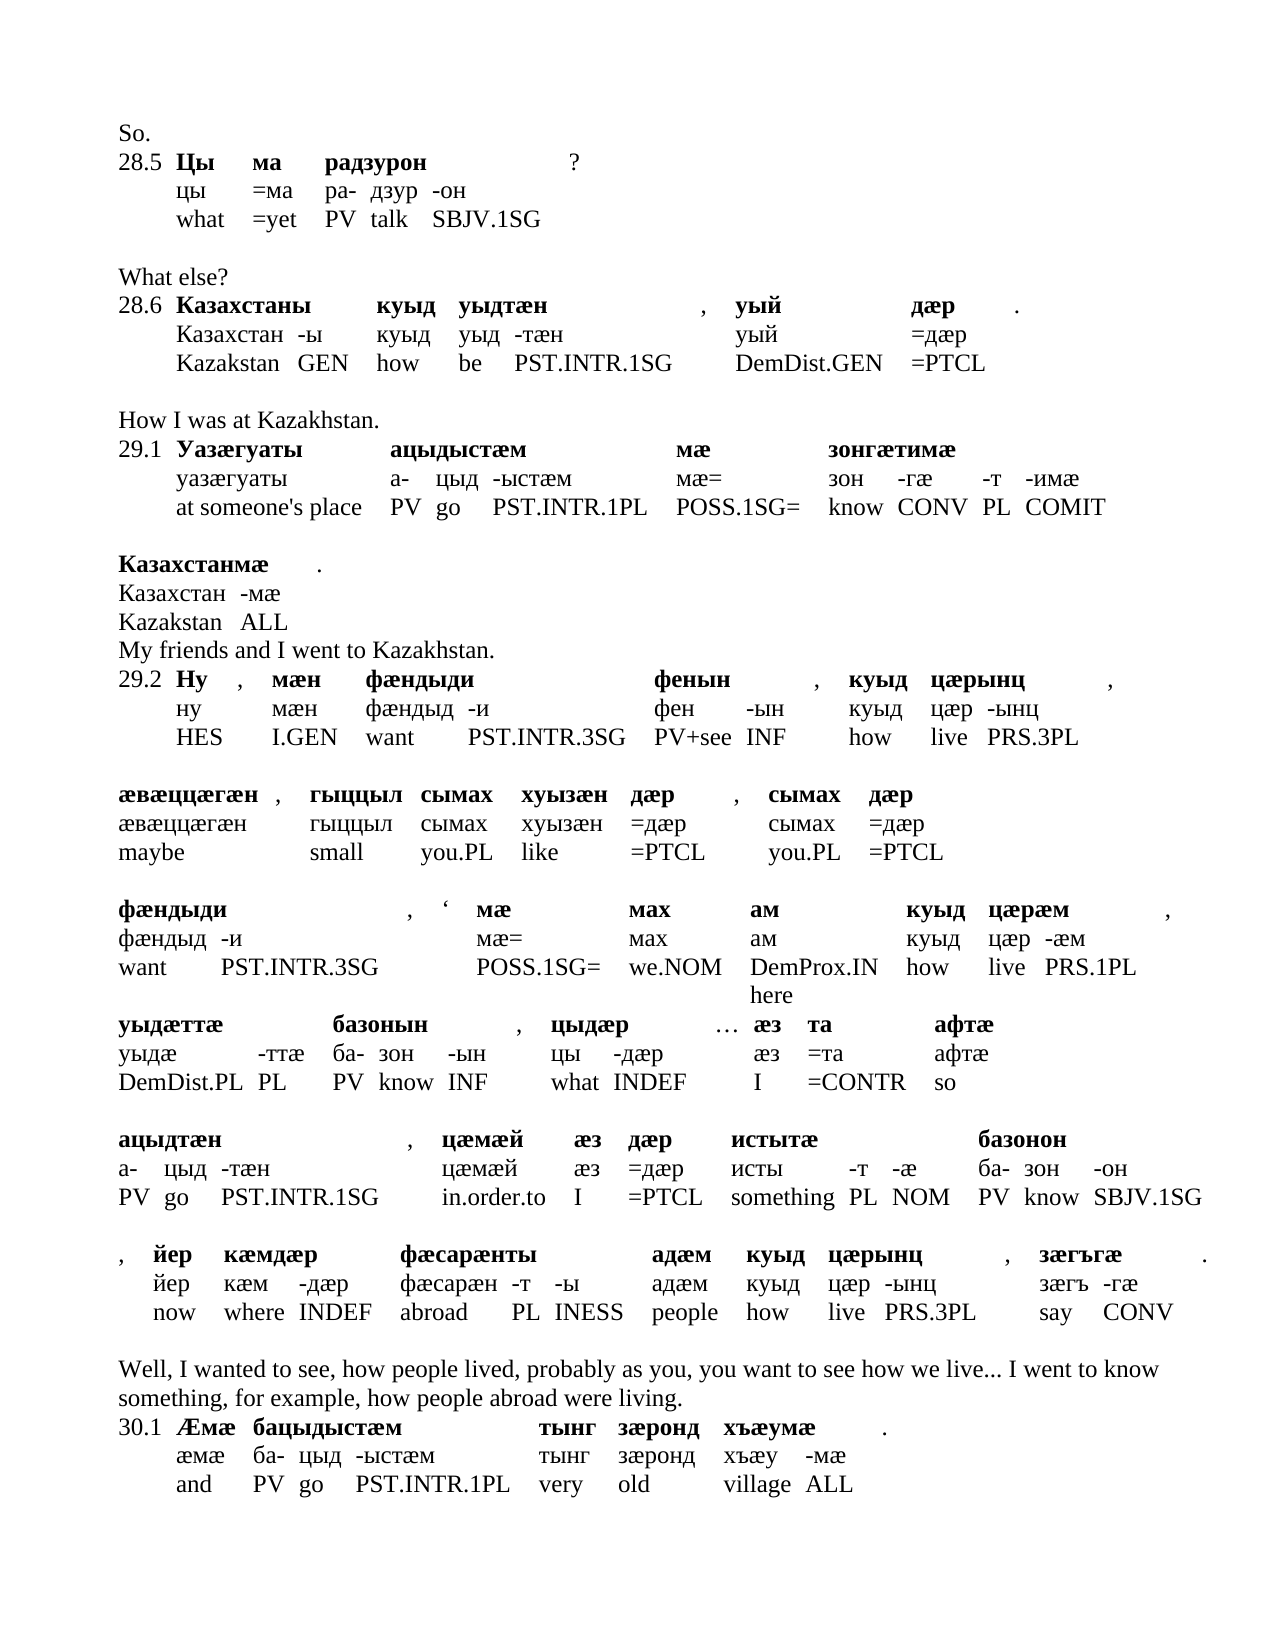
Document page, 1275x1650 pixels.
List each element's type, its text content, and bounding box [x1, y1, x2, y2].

text тынг [539, 1441, 590, 1469]
text мæ= [476, 923, 601, 952]
text -мæ [805, 1441, 854, 1469]
text 29.1 [118, 434, 162, 463]
text æз [753, 1009, 794, 1038]
text зæгъ [1039, 1268, 1089, 1297]
text -ынц [884, 1268, 977, 1297]
text -он [432, 176, 541, 204]
text Казахстан [176, 319, 283, 348]
text want [365, 722, 454, 751]
text =дæр [630, 808, 706, 837]
text , [407, 894, 428, 923]
text , [275, 779, 296, 808]
text INF [448, 1067, 488, 1096]
text ба- [253, 1441, 285, 1469]
text CONV [897, 492, 968, 521]
text радзурон [324, 147, 555, 176]
text go [164, 1182, 207, 1211]
text куыд [746, 1268, 800, 1297]
text -ттæ [258, 1038, 305, 1067]
text live [930, 722, 973, 751]
text talk [370, 204, 418, 233]
text -ыстæм [355, 1441, 511, 1469]
text what [551, 1067, 599, 1096]
text =ма [252, 176, 297, 204]
text зон [828, 463, 884, 492]
text базонон [978, 1124, 1216, 1153]
text PRS.3PL [987, 722, 1079, 751]
text ‘ [441, 894, 462, 923]
text Kazakstan [118, 607, 226, 636]
text адæм [652, 1239, 732, 1268]
text PV [118, 1182, 150, 1211]
text 30.1 [118, 1412, 162, 1441]
text 28.5 [118, 147, 162, 176]
text -он [1093, 1153, 1202, 1182]
text I [753, 1067, 780, 1096]
text PV [332, 1067, 364, 1096]
text мæн [272, 664, 352, 693]
text цæрæм [988, 894, 1151, 923]
text PST.INTR.1SG [514, 348, 673, 377]
text -и [221, 923, 379, 952]
text … [714, 1009, 739, 1038]
text =дæр [628, 1153, 703, 1182]
text ALL [240, 607, 288, 636]
text æвæццæгæн [118, 808, 247, 837]
text -дæр [613, 1038, 687, 1067]
text сымах [420, 808, 493, 837]
text цыд [299, 1441, 342, 1469]
text Уазæгуаты [176, 434, 376, 463]
text -тæн [514, 319, 673, 348]
text INESS [554, 1297, 624, 1326]
text HES [176, 722, 223, 751]
text DemDist.PL [118, 1067, 244, 1096]
text village [723, 1469, 791, 1498]
text PV [253, 1469, 285, 1498]
text цæр [930, 693, 973, 722]
text POSS.1SG= [476, 952, 601, 981]
text like [521, 837, 603, 866]
text COMIT [1025, 492, 1106, 521]
text зонгæтимæ [828, 434, 1119, 463]
text -мæ [240, 578, 288, 607]
text I [573, 1182, 600, 1211]
text Ну [176, 664, 223, 693]
text дæр [911, 291, 1000, 319]
text 28.6 [118, 291, 162, 319]
text цæмæй [442, 1153, 546, 1182]
text maybe [118, 837, 247, 866]
text something [731, 1182, 835, 1211]
text ам [750, 923, 878, 952]
text small [309, 837, 393, 866]
text PV+see [654, 722, 732, 751]
text , [1164, 894, 1186, 923]
text ба- [332, 1038, 364, 1067]
text ра- [324, 176, 357, 204]
text мæ [476, 894, 615, 923]
text so [934, 1067, 989, 1096]
text know [378, 1067, 434, 1096]
text цæр [988, 923, 1031, 952]
text та [807, 1009, 920, 1038]
text цы [176, 176, 224, 204]
text . [881, 1412, 902, 1441]
text 29.2 [118, 664, 162, 693]
text мæ [676, 434, 814, 463]
text SBJV.1SG [432, 204, 541, 233]
text фæндыд [365, 693, 454, 722]
text уыдæ [118, 1038, 244, 1067]
text say [1039, 1297, 1089, 1326]
text Æмæ [176, 1412, 239, 1441]
text DemDist.GEN [735, 348, 883, 377]
text Kazakstan [176, 348, 283, 377]
text -гæ [897, 463, 968, 492]
text зæгъгæ [1039, 1239, 1188, 1268]
text =yet [252, 204, 297, 233]
text . [1201, 1239, 1222, 1268]
text SBJV.1SG [1093, 1182, 1202, 1211]
text -ы [554, 1268, 624, 1297]
text -æ [892, 1153, 950, 1182]
text be [458, 348, 500, 377]
text -ынц [987, 693, 1079, 722]
text go [436, 492, 479, 521]
text INDEF [613, 1067, 687, 1096]
text PST.INTR.1SG [221, 1182, 379, 1211]
text Цы [176, 147, 238, 176]
text кæм [224, 1268, 285, 1297]
text а- [390, 463, 422, 492]
text live [988, 952, 1031, 981]
text PL [849, 1182, 878, 1211]
text -дæр [298, 1268, 372, 1297]
text уый [735, 319, 883, 348]
text ? [568, 147, 589, 176]
text сымах [420, 779, 507, 808]
text PV [324, 204, 357, 233]
text -ы [297, 319, 349, 348]
text you.PL [768, 837, 841, 866]
text афтæ [934, 1009, 1003, 1038]
text where [224, 1297, 285, 1326]
text PST.INTR.3SG [468, 722, 626, 751]
text -æм [1044, 923, 1137, 952]
text =дæр [911, 319, 986, 348]
text abroad [400, 1297, 498, 1326]
text very [539, 1469, 590, 1498]
text , [700, 291, 721, 319]
text go [299, 1469, 342, 1498]
text уазæгуаты [176, 463, 362, 492]
text want [118, 952, 207, 981]
text куыд [848, 693, 903, 722]
text =дæр [869, 808, 944, 837]
text how [746, 1297, 800, 1326]
text So. [118, 118, 1249, 147]
text =PTCL [911, 348, 986, 377]
text фæсарæн [400, 1268, 498, 1297]
text =CONTR [807, 1067, 906, 1096]
text POSS.1SG= [676, 492, 800, 521]
text =PTCL [628, 1182, 703, 1211]
text тынг [539, 1412, 604, 1441]
text know [828, 492, 884, 521]
text , [1107, 664, 1128, 693]
text ба- [978, 1153, 1010, 1182]
text куыд [848, 664, 917, 693]
text -т [511, 1268, 541, 1297]
text афтæ [934, 1038, 989, 1067]
text адæм [652, 1268, 718, 1297]
text -имæ [1025, 463, 1106, 492]
text йер [153, 1239, 210, 1268]
text live [828, 1297, 871, 1326]
text , [733, 779, 754, 808]
text CONV [1103, 1297, 1174, 1326]
text йер [153, 1268, 196, 1297]
text фæндыди [365, 664, 640, 693]
text дзур [370, 176, 418, 204]
text , [516, 1009, 537, 1038]
text цыдæр [551, 1009, 701, 1038]
text цæрынц [828, 1239, 991, 1268]
text PST.INTR.1PL [355, 1469, 511, 1498]
text хуызæн [521, 808, 603, 837]
text мæн [272, 693, 338, 722]
text here [750, 981, 892, 1009]
text now [153, 1297, 196, 1326]
text цæрынц [930, 664, 1093, 693]
text -тæн [221, 1153, 379, 1182]
text PST.INTR.1PL [492, 492, 648, 521]
text уыд [458, 319, 500, 348]
text NOM [892, 1182, 950, 1211]
text PV [978, 1182, 1010, 1211]
text цы [551, 1038, 599, 1067]
text PL [982, 492, 1011, 521]
text дæр [869, 779, 958, 808]
text Казахстан [118, 578, 226, 607]
text what [176, 204, 224, 233]
text уыдæттæ [118, 1009, 318, 1038]
text -гæ [1103, 1268, 1174, 1297]
text , [407, 1124, 428, 1153]
text куыд [906, 894, 974, 923]
text цæр [828, 1268, 871, 1297]
text кæмдæр [224, 1239, 386, 1268]
text -ыстæм [492, 463, 648, 492]
text GEN [297, 348, 349, 377]
text -ын [448, 1038, 488, 1067]
text how [376, 348, 431, 377]
text people [652, 1297, 718, 1326]
text ну [176, 693, 202, 722]
text ма [252, 147, 311, 176]
text бацыдыстæм [253, 1412, 525, 1441]
text хуызæн [521, 779, 617, 808]
text . [316, 549, 337, 578]
text æз [573, 1124, 614, 1153]
text ацыдыстæм [390, 434, 662, 463]
text цыд [164, 1153, 207, 1182]
text ацыдтæн [118, 1124, 393, 1153]
text фæндыди [118, 894, 393, 923]
text PRS.3PL [884, 1297, 977, 1326]
text PL [511, 1297, 541, 1326]
text базонын [332, 1009, 502, 1038]
text How I was at Kazakhstan. [118, 406, 1249, 434]
text фенын [654, 664, 800, 693]
text and [176, 1469, 225, 1498]
text зæронд [618, 1412, 709, 1441]
text we.NOM [628, 952, 722, 981]
text фен [654, 693, 732, 722]
text хъæу [723, 1441, 791, 1469]
text цыд [436, 463, 479, 492]
text INF [746, 722, 786, 751]
text , [1004, 1239, 1025, 1268]
text INDEF [298, 1297, 372, 1326]
text зон [378, 1038, 434, 1067]
text =та [807, 1038, 906, 1067]
text Well, I wanted to see, how people lived, probably as you, you want to see how we live... I went to know something, for example, how people abroad were living. [118, 1354, 1249, 1412]
text хъæумæ [723, 1412, 868, 1441]
text куыд [376, 291, 444, 319]
text you.PL [420, 837, 493, 866]
text æвæццæгæн [118, 779, 261, 808]
text PST.INTR.3SG [221, 952, 379, 981]
text сымах [768, 808, 841, 837]
text ALL [805, 1469, 854, 1498]
text а- [118, 1153, 150, 1182]
text I.GEN [272, 722, 338, 751]
text гыццыл [309, 779, 407, 808]
text =PTCL [630, 837, 706, 866]
text old [618, 1469, 696, 1498]
text know [1024, 1182, 1079, 1211]
text цæмæй [442, 1124, 560, 1153]
text уый [735, 291, 897, 319]
text зон [1024, 1153, 1079, 1182]
text PRS.1PL [1044, 952, 1137, 981]
text PV [390, 492, 422, 521]
text What else? [118, 262, 1249, 291]
text уыдтæн [458, 291, 687, 319]
text Казахстаны [176, 291, 363, 319]
text My friends and I went to Kazakhstan. [118, 636, 1249, 664]
text исты [731, 1153, 835, 1182]
text фæсарæнты [400, 1239, 638, 1268]
text æз [753, 1038, 780, 1067]
text -т [982, 463, 1011, 492]
text куыд [746, 1239, 814, 1268]
text фæндыд [118, 923, 207, 952]
text . [1014, 291, 1035, 319]
text æмæ [176, 1441, 225, 1469]
text мæ= [676, 463, 800, 492]
text сымах [768, 779, 855, 808]
text æз [573, 1153, 600, 1182]
text дæр [628, 1124, 717, 1153]
text PL [258, 1067, 305, 1096]
text Казахстанмæ [118, 549, 302, 578]
text -ын [746, 693, 786, 722]
text зæронд [618, 1441, 696, 1469]
text -и [468, 693, 626, 722]
text at someone's place [176, 492, 362, 521]
text истытæ [731, 1124, 964, 1153]
text куыд [906, 923, 960, 952]
text in.order.to [442, 1182, 546, 1211]
text , [237, 664, 258, 693]
text DemProx.IN [750, 952, 878, 981]
text , [118, 1239, 139, 1268]
text =PTCL [869, 837, 944, 866]
text , [814, 664, 835, 693]
text how [848, 722, 903, 751]
text дæр [630, 779, 719, 808]
text ам [750, 894, 892, 923]
text куыд [376, 319, 431, 348]
text мах [628, 923, 722, 952]
text how [906, 952, 960, 981]
text гыццыл [309, 808, 393, 837]
text мах [628, 894, 736, 923]
text -т [849, 1153, 878, 1182]
